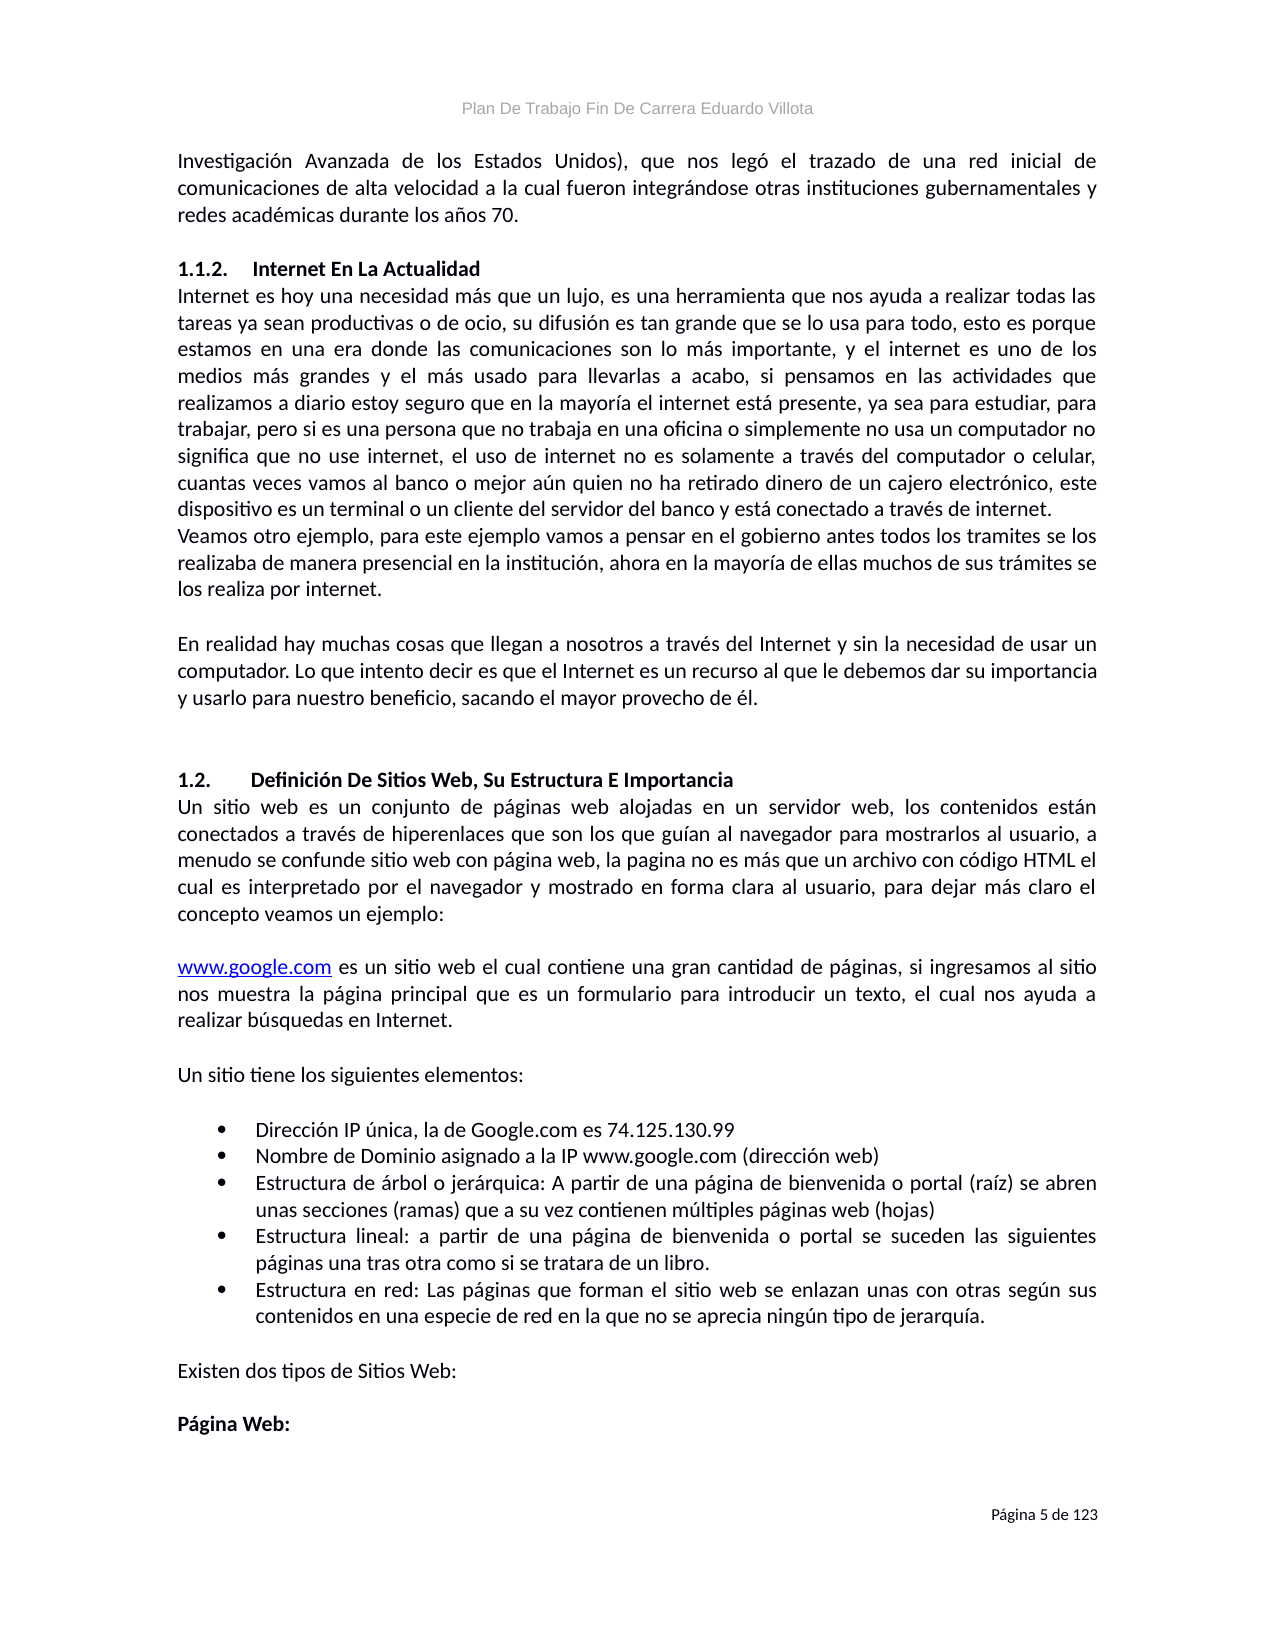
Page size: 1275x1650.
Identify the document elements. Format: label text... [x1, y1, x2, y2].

list Estructura de árbol o jerárquica: A partir de una página de bienvenida o portal (raíz) se abren unas secciones (ramas) que a su vez contienen múltiples páginas web (hojas) [218, 1169, 1098, 1222]
list Estructura lineal: a partir de una página de bienvenida o portal se suceden las siguientes páginas una tras otra como si se tratara de un libro. [218, 1222, 1098, 1276]
text Un sitio tiene los siguientes elementos: [177, 1061, 1098, 1088]
text En realidad hay muchas cosas que llegan a nosotros a través del Internet y sin la necesidad de usar un computador. Lo que intento decir es que el Internet es un recurso al que le debemos dar su importancia y usarlo para nuestro beneficio, sacando el mayor provecho de él. [177, 630, 1098, 710]
text www.google.com es un sitio web el cual contiene una gran cantidad de páginas, si ingresamos al sitio nos muestra la página principal que es un formulario para introducir un texto, el cual nos ayuda a realizar búsquedas en Internet. [177, 953, 1098, 1033]
list Nombre de Dominio asignado a la IP www.google.com (dirección web) [218, 1142, 1098, 1169]
text Investigación Avanzada de los Estados Unidos), que nos legó el trazado de una red inicial de comunicaciones de alta velocidad a la cual fueron integrándose otras instituciones gubernamentales y redes académicas durante los años 70. [177, 148, 1098, 228]
text Internet es hoy una necesidad más que un lujo, es una herramienta que nos ayuda a realizar todas las tareas ya sean productivas o de ocio, su difusión es tan grande que se lo usa para todo, esto es porque estamos en una era donde las comunicaciones son lo más importante, y el internet es uno de los medios más grandes y el más usado para llevarlas a acabo, si pensamos en las actividades que realizamos a diario estoy seguro que en la mayoría el internet está presente, ya sea para estudiar, para trabajar, pero si es una persona que no trabaja en una oficina o simplemente no usa un computador no significa que no use internet, el uso de internet no es solamente a través del computador o celular, cuantas veces vamos al banco o mejor aún quien no ha retirado dinero de un cajero electrónico, este dispositivo es un terminal o un cliente del servidor del banco y está conectado a través de internet. [177, 282, 1098, 522]
list Definición De Sitios Web, Su Estructura E Importancia [177, 766, 1098, 793]
text Veamos otro ejemplo, para este ejemplo vamos a pensar en el gobierno antes todos los tramites se los realizaba de manera presencial en la institución, ahora en la mayoría de ellas muchos de sus trámites se los realiza por internet. [177, 522, 1098, 602]
text Página Web: [177, 1410, 1098, 1437]
list Internet En La Actualidad [177, 256, 1098, 282]
list Dirección IP única, la de Google.com es 74.125.130.99 [218, 1116, 1098, 1142]
text Un sitio web es un conjunto de páginas web alojadas en un servidor web, los contenidos están conectados a través de hiperenlaces que son los que guían al navegador para mostrarlos al usuario, a menudo se confunde sitio web con página web, la pagina no es más que un archivo con código HTML el cual es interpretado por el navegador y mostrado en forma clara al usuario, para dejar más claro el concepto veamos un ejemplo: [177, 793, 1098, 926]
list Estructura en red: Las páginas que forman el sitio web se enlazan unas con otras según sus contenidos en una especie de red en la que no se aprecia ningún tipo de jerarquía. [218, 1276, 1098, 1329]
text Existen dos tipos de Sitios Web: [177, 1357, 1098, 1384]
